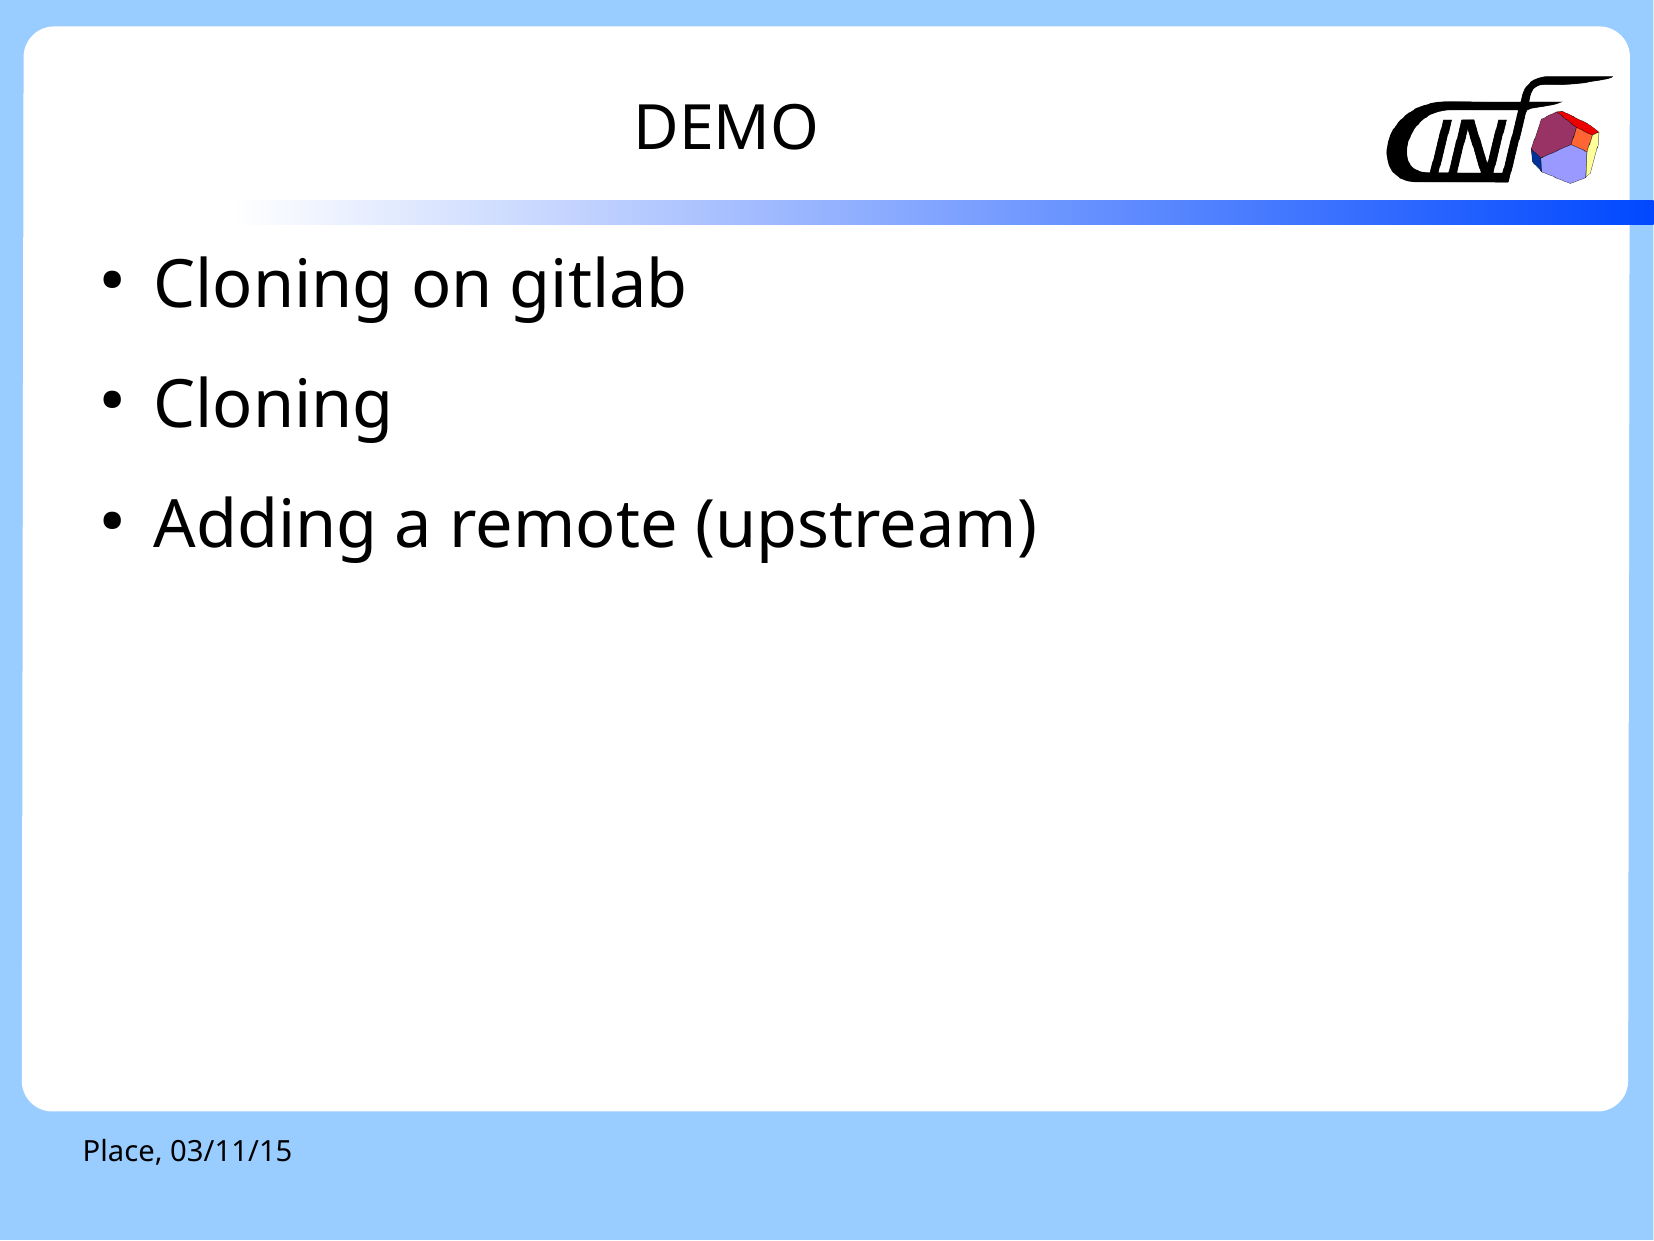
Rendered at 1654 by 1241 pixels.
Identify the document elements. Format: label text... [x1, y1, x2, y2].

list Cloning on gitlab Cloning Adding a remote (upstream) [82, 236, 1571, 1055]
picture [1386, 76, 1613, 184]
title DEMO [82, 49, 1371, 201]
